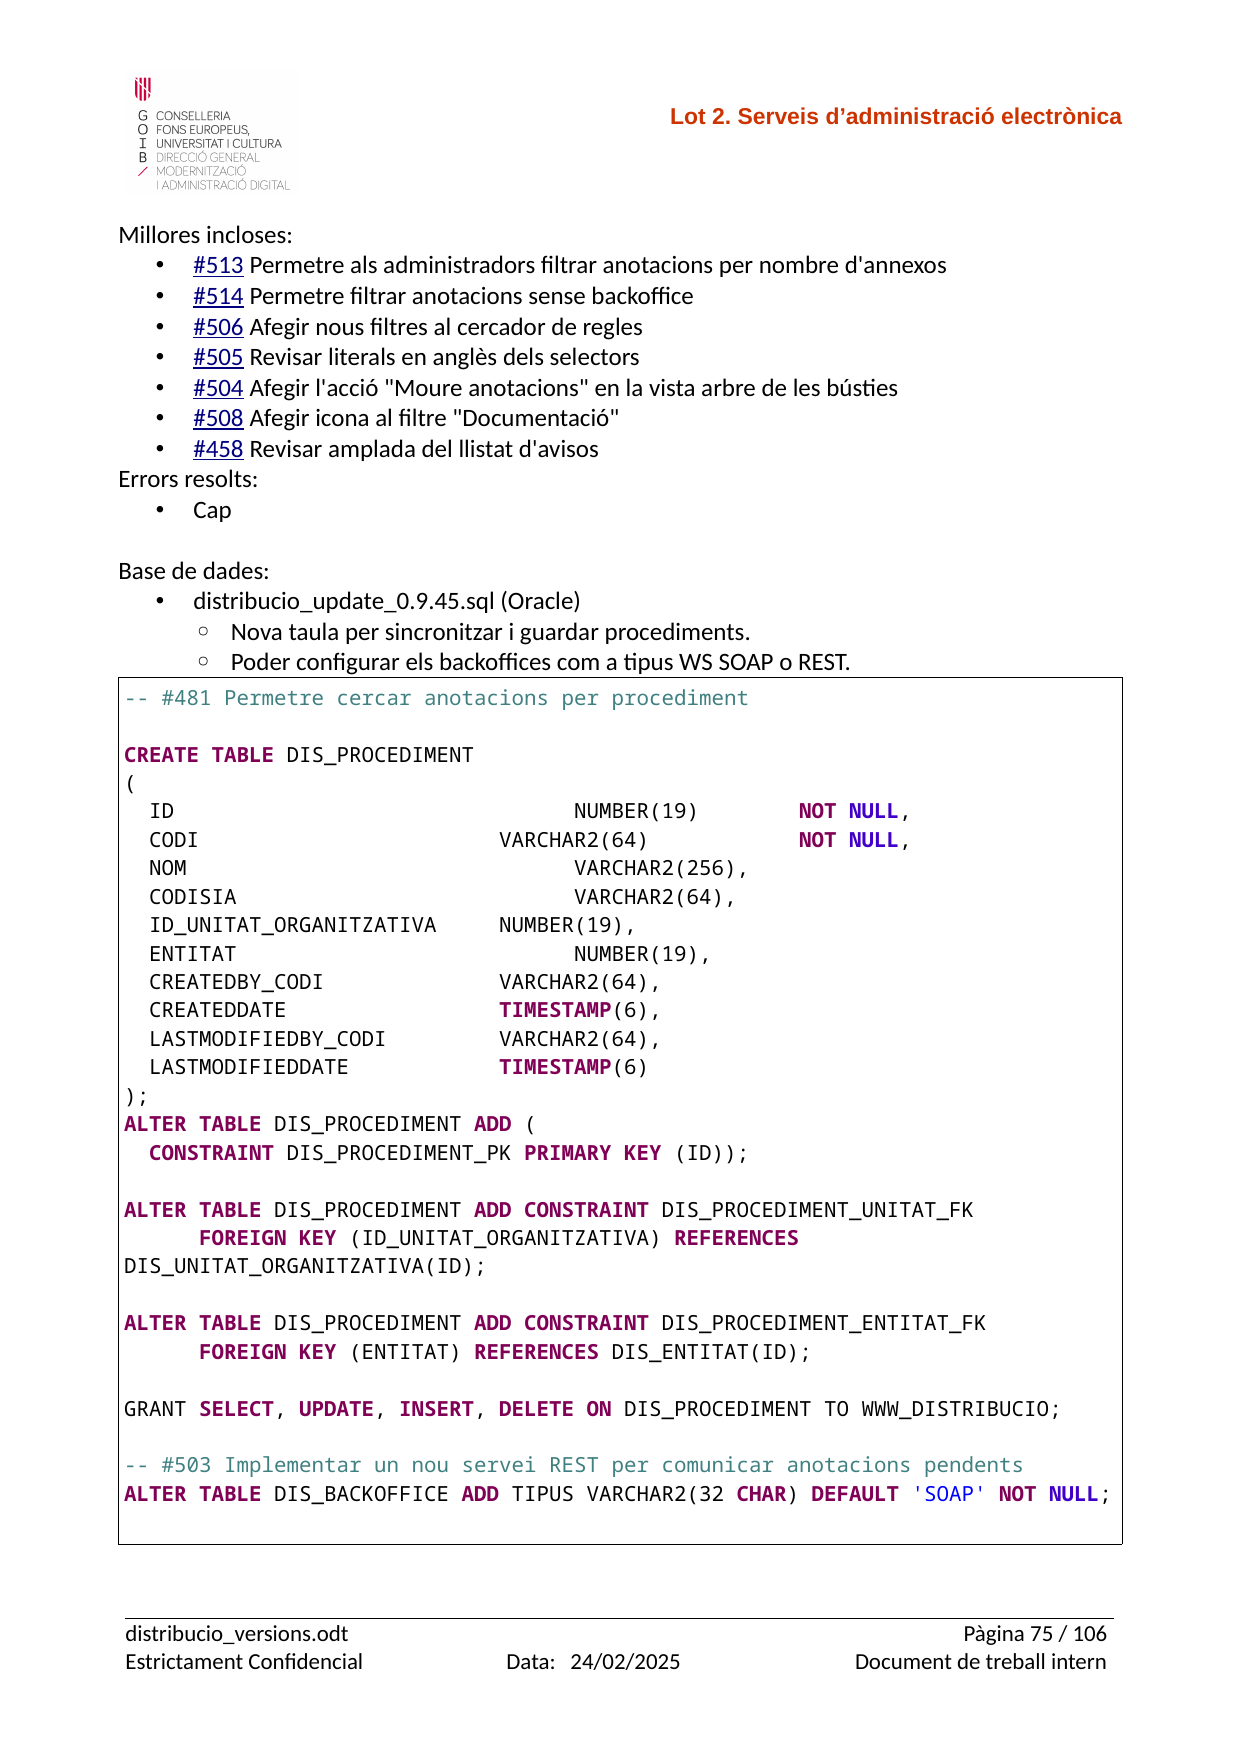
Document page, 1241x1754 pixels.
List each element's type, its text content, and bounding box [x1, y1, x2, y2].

list #458 Revisar amplada del llistat d'avisos [156, 433, 1122, 463]
list #514 Permetre filtrar anotacions sense backoffice [156, 280, 1122, 311]
text Millores incloses: [118, 219, 1122, 250]
list #513 Permetre als administradors filtrar anotacions per nombre d'annexos [156, 250, 1122, 280]
picture [126, 70, 299, 197]
text Base de dades: [118, 555, 1122, 585]
table_header -- #481 Permetre cercar anotacions per procediment CREATE TABLE DIS_PROCEDIMENT ( ID NUMBER(19) NOT NULL, CODI VARCHAR2(64) NOT NULL, NOM VARCHAR2(256), CODISIA VARCHAR2(64), ID_UNITAT_ORGANITZATIVA NUMBER(19), ENTITAT NUMBER(19), CREATEDBY_CODI VARCHAR2(64), CREATEDDATE TIMESTAMP(6), LASTMODIFIEDBY_CODI VARCHAR2(64), LASTMODIFIEDDATE TIMESTAMP(6) ); ALTER TABLE DIS_PROCEDIMENT ADD ( CONSTRAINT DIS_PROCEDIMENT_PK PRIMARY KEY (ID)); ALTER TABLE DIS_PROCEDIMENT ADD CONSTRAINT DIS_PROCEDIMENT_UNITAT_FK FOREIGN KEY (ID_UNITAT_ORGANITZATIVA) REFERENCES DIS_UNITAT_ORGANITZATIVA(ID); ALTER TABLE DIS_PROCEDIMENT ADD CONSTRAINT DIS_PROCEDIMENT_ENTITAT_FK FOREIGN KEY (ENTITAT) REFERENCES DIS_ENTITAT(ID); GRANT SELECT, UPDATE, INSERT, DELETE ON DIS_PROCEDIMENT TO WWW_DISTRIBUCIO; -- #503 Implementar un nou servei REST per comunicar anotacions pendents ALTER TABLE DIS_BACKOFFICE ADD TIPUS VARCHAR2(32 CHAR) DEFAULT 'SOAP' NOT NULL; [119, 678, 1122, 1544]
list #505 Revisar literals en anglès dels selectors [156, 341, 1122, 372]
list Nova taula per sincronitzar i guardar procediments. [193, 616, 1122, 646]
list Poder configurar els backoffices com a tipus WS SOAP o REST. [193, 646, 1122, 677]
list Cap [156, 494, 1122, 524]
list distribucio_update_0.9.45.sql (Oracle) [156, 585, 1122, 616]
list #508 Afegir icona al filtre "Documentació" [156, 402, 1122, 433]
list #506 Afegir nous filtres al cercador de regles [156, 311, 1122, 341]
text Errors resolts: [118, 463, 1122, 494]
list #504 Afegir l'acció "Moure anotacions" en la vista arbre de les bústies [156, 372, 1122, 402]
